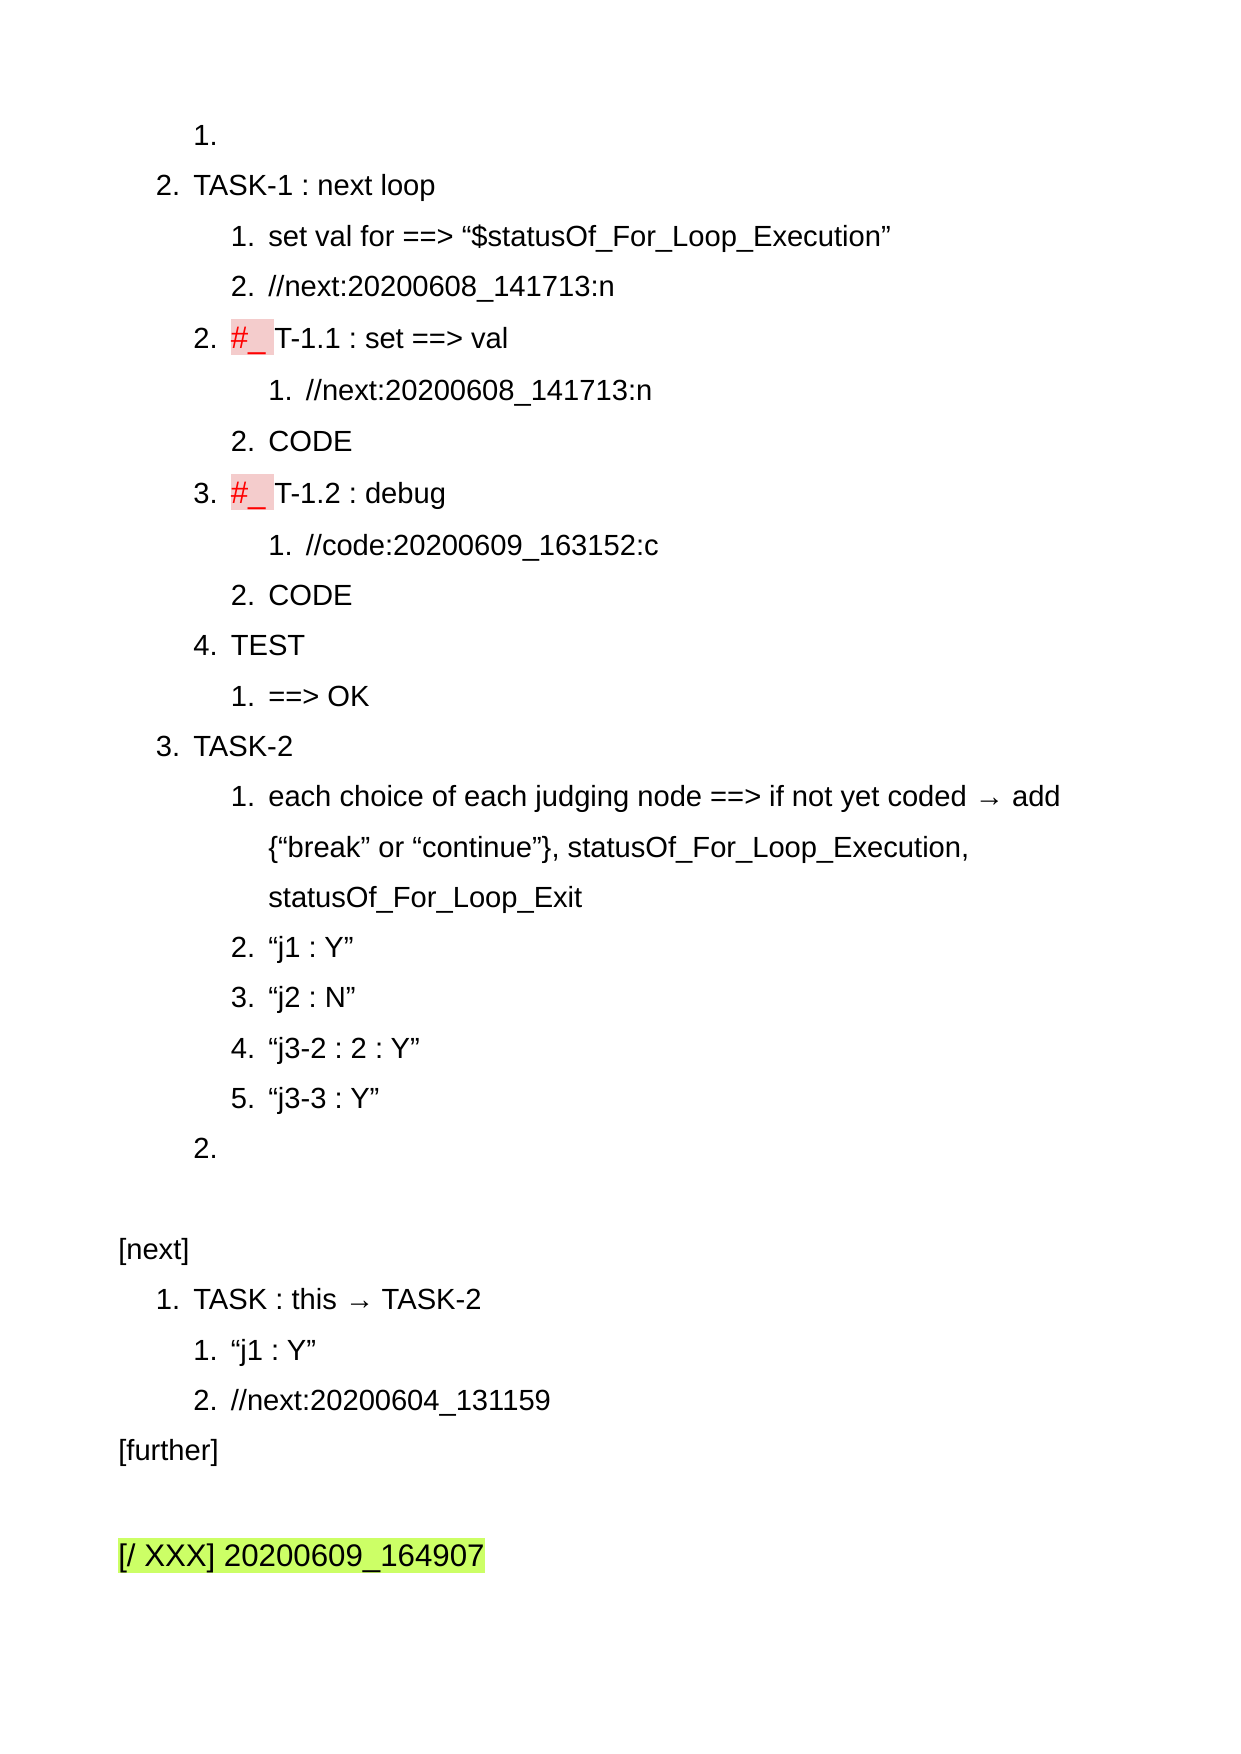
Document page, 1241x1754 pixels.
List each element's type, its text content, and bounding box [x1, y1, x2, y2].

list TASK-2 [156, 729, 1122, 762]
list #_ T-1.1 : set ==> val [193, 319, 1122, 355]
list “j2 : N” [231, 981, 1122, 1014]
list //code:20200609_163152:c [268, 528, 1122, 561]
list CODE [231, 423, 1122, 457]
list set val for ==> “$statusOf_For_Loop_Execution” [231, 219, 1122, 252]
list “j3-2 : 2 : Y” [231, 1031, 1122, 1064]
text [next] [118, 1232, 1122, 1266]
list “j1 : Y” [193, 1333, 1122, 1366]
list //next:20200604_131159 [193, 1383, 1122, 1417]
list “j1 : Y” [231, 930, 1122, 964]
list //next:20200608_141713:n [268, 373, 1122, 407]
list CODE [231, 578, 1122, 612]
text [further] [118, 1433, 1122, 1467]
list ==> OK [231, 679, 1122, 712]
list TEST [193, 628, 1122, 662]
list each choice of each judging node ==> if not yet coded → add {“break” or “continue”}, statusOf_For_Loop_Execution, statusOf_For_Loop_Exit [231, 779, 1122, 913]
list TASK : this → TASK-2 [156, 1282, 1122, 1316]
list “j3-3 : Y” [231, 1081, 1122, 1115]
list TASK-1 : next loop [156, 168, 1122, 202]
list //next:20200608_141713:n [231, 269, 1122, 303]
list #_ T-1.2 : debug [193, 474, 1122, 510]
text [/ XXX] 20200609_164907 [118, 1484, 1122, 1573]
